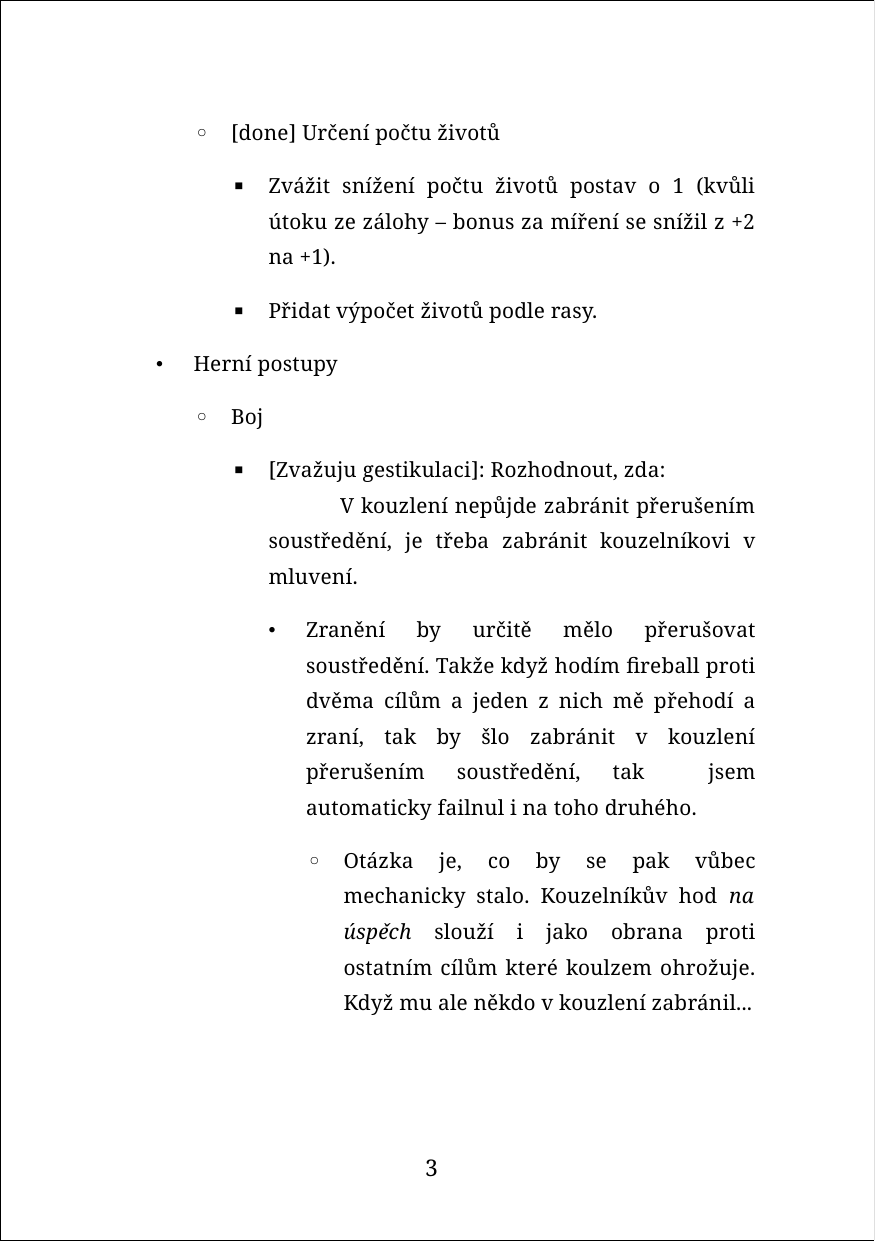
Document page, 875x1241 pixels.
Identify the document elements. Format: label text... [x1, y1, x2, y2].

list Boj [193, 402, 756, 431]
list Zvážit snížení počtu životů postav o 1 (kvůli útoku ze zálohy – bonus za míření se snížil z +2 na +1). [231, 171, 756, 271]
list [Zvažuju gestikulaci]: Rozhodnout, zda: V kouzlení nepůjde zabránit přerušením soustředění, je třeba zabránit kouzelníkovi v mluvení. [231, 455, 756, 590]
list Zranění by určitě mělo přerušovat soustředění. Takže když hodím fireball proti dvěma cílům a jeden z nich mě přehodí a zraní, tak by šlo zabránit v kouzlení přerušením soustředění, tak jsem automaticky failnul i na toho druhého. [268, 615, 756, 821]
list Otázka je, co by se pak vůbec mechanicky stalo. Kouzelníkův hod na úspěch slouží i jako obrana proti ostatním cílům které koulzem ohrožuje. Když mu ale někdo v kouzlení zabránil... [306, 846, 756, 1017]
list Herní postupy [156, 349, 756, 377]
list Přidat výpočet životů podle rasy. [231, 296, 756, 324]
list [done] Určení počtu životů [193, 118, 756, 147]
